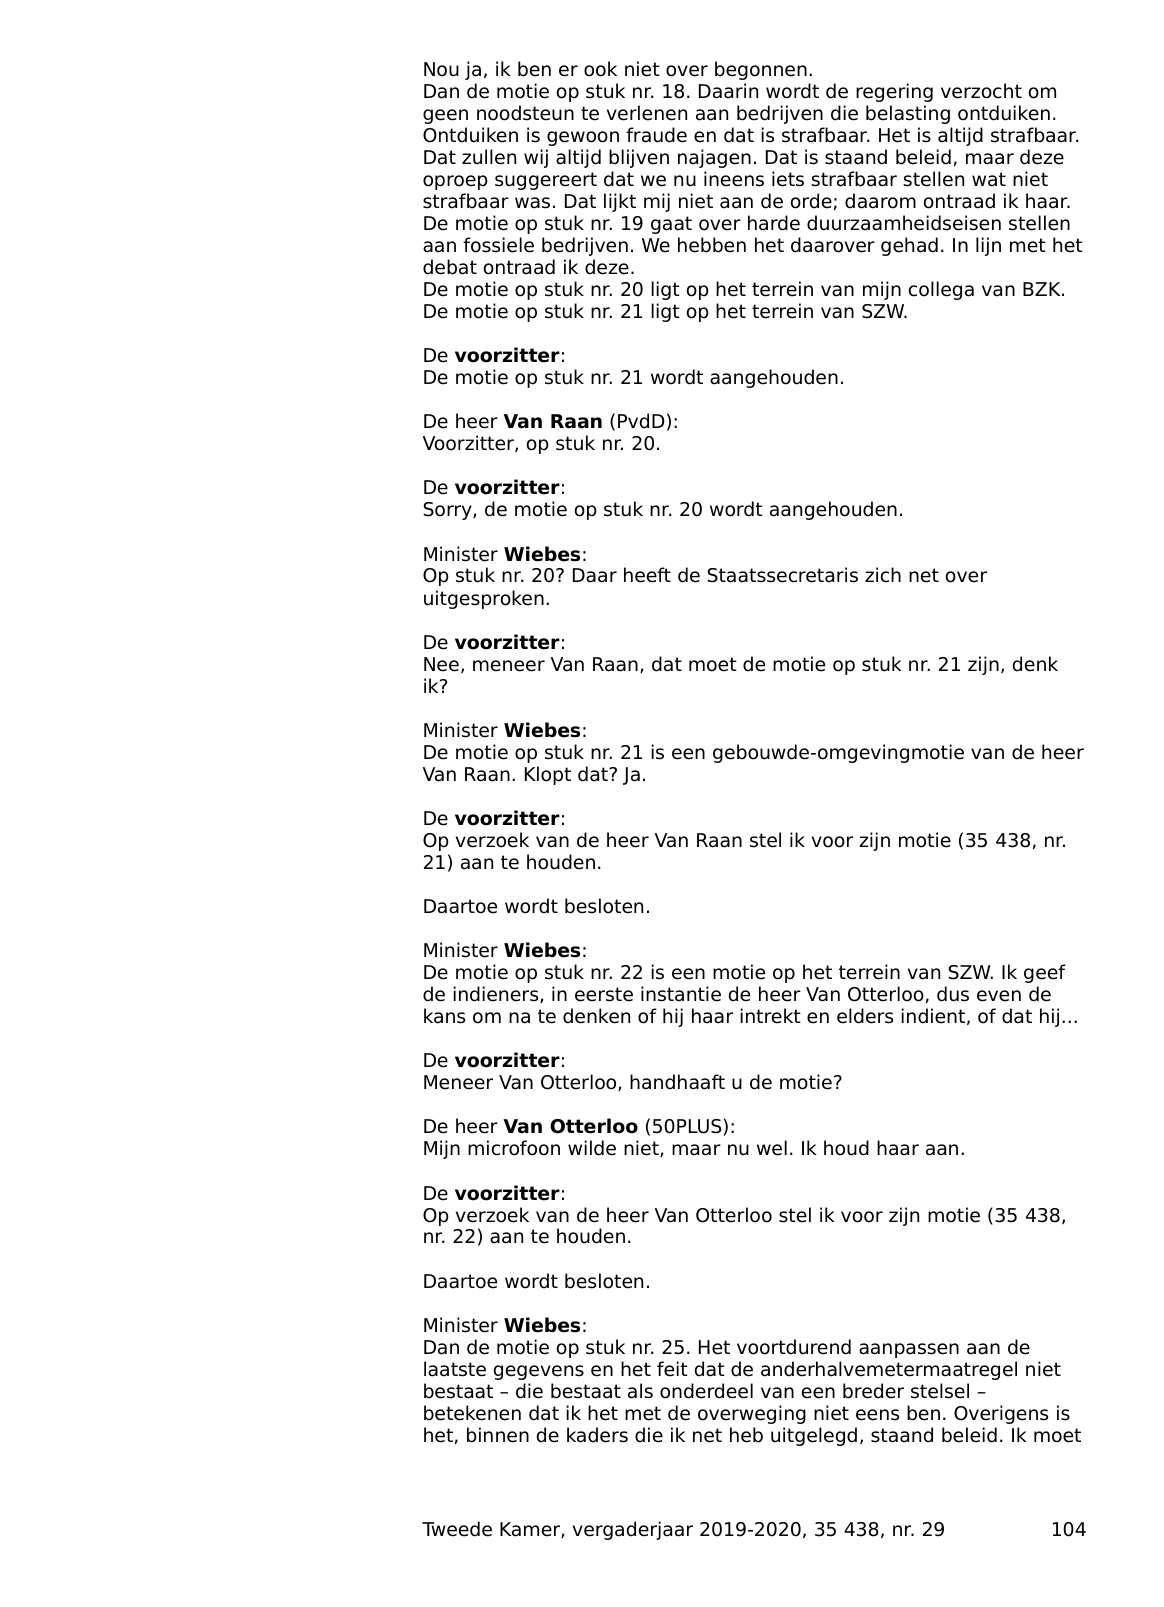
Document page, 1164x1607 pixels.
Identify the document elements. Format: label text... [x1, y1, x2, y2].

text Op stuk nr. 20? Daar heeft de Staatssecretaris zich net over uitgesproken. [422, 565, 1087, 609]
text Meneer Van Otterloo, handhaaft u de motie? [422, 1072, 1087, 1094]
text De voorzitter: [422, 808, 1087, 830]
text Op verzoek van de heer Van Raan stel ik voor zijn motie (35 438, nr. 21) aan te houden. [422, 830, 1087, 874]
text Op verzoek van de heer Van Otterloo stel ik voor zijn motie (35 438, nr. 22) aan te houden. [422, 1204, 1087, 1248]
text De motie op stuk nr. 19 gaat over harde duurzaamheidseisen stellen aan fossiele bedrijven. We hebben het daarover gehad. In lijn met het debat ontraad ik deze. [422, 213, 1087, 279]
text Voorzitter, op stuk nr. 20. [422, 433, 1087, 455]
text Daartoe wordt besloten. [422, 896, 1087, 918]
text Minister Wiebes: [422, 940, 1087, 962]
text De voorzitter: [422, 477, 1087, 499]
text Dan de motie op stuk nr. 25. Het voortdurend aanpassen aan de laatste gegevens en het feit dat de anderhalvemetermaatregel niet bestaat – die bestaat als onderdeel van een breder stelsel – betekenen dat ik het met de overweging niet eens ben. Overigens is het, binnen de kaders die ik net heb uitgelegd, staand beleid. Ik moet [422, 1337, 1087, 1447]
text Nou ja, ik ben er ook niet over begonnen. [422, 59, 1087, 81]
text Sorry, de motie op stuk nr. 20 wordt aangehouden. [422, 499, 1087, 521]
text Dan de motie op stuk nr. 18. Daarin wordt de regering verzocht om geen noodsteun te verlenen aan bedrijven die belasting ontduiken. Ontduiken is gewoon fraude en dat is strafbaar. Het is altijd strafbaar. Dat zullen wij altijd blijven najagen. Dat is staand beleid, maar deze oproep suggereert dat we nu ineens iets strafbaar stellen wat niet strafbaar was. Dat lijkt mij niet aan de orde; daarom ontraad ik haar. [422, 81, 1087, 213]
text Mijn microfoon wilde niet, maar nu wel. Ik houd haar aan. [422, 1138, 1087, 1160]
text De heer Van Raan (PvdD): [422, 411, 1087, 433]
text De voorzitter: [422, 1050, 1087, 1072]
text Minister Wiebes: [422, 1315, 1087, 1337]
text Minister Wiebes: [422, 720, 1087, 742]
text De motie op stuk nr. 20 ligt op het terrein van mijn collega van BZK. De motie op stuk nr. 21 ligt op het terrein van SZW. [422, 279, 1087, 323]
text Minister Wiebes: [422, 543, 1087, 565]
text De voorzitter: [422, 345, 1087, 367]
text De voorzitter: [422, 1182, 1087, 1204]
text De motie op stuk nr. 22 is een motie op het terrein van SZW. Ik geef de indieners, in eerste instantie de heer Van Otterloo, dus even de kans om na te denken of hij haar intrekt en elders indient, of dat hij... [422, 962, 1087, 1028]
text Daartoe wordt besloten. [422, 1271, 1087, 1293]
text Nee, meneer Van Raan, dat moet de motie op stuk nr. 21 zijn, denk ik? [422, 653, 1087, 697]
text De voorzitter: [422, 632, 1087, 653]
text De heer Van Otterloo (50PLUS): [422, 1116, 1087, 1138]
text De motie op stuk nr. 21 wordt aangehouden. [422, 367, 1087, 389]
text De motie op stuk nr. 21 is een gebouwde-omgevingmotie van de heer Van Raan. Klopt dat? Ja. [422, 742, 1087, 786]
